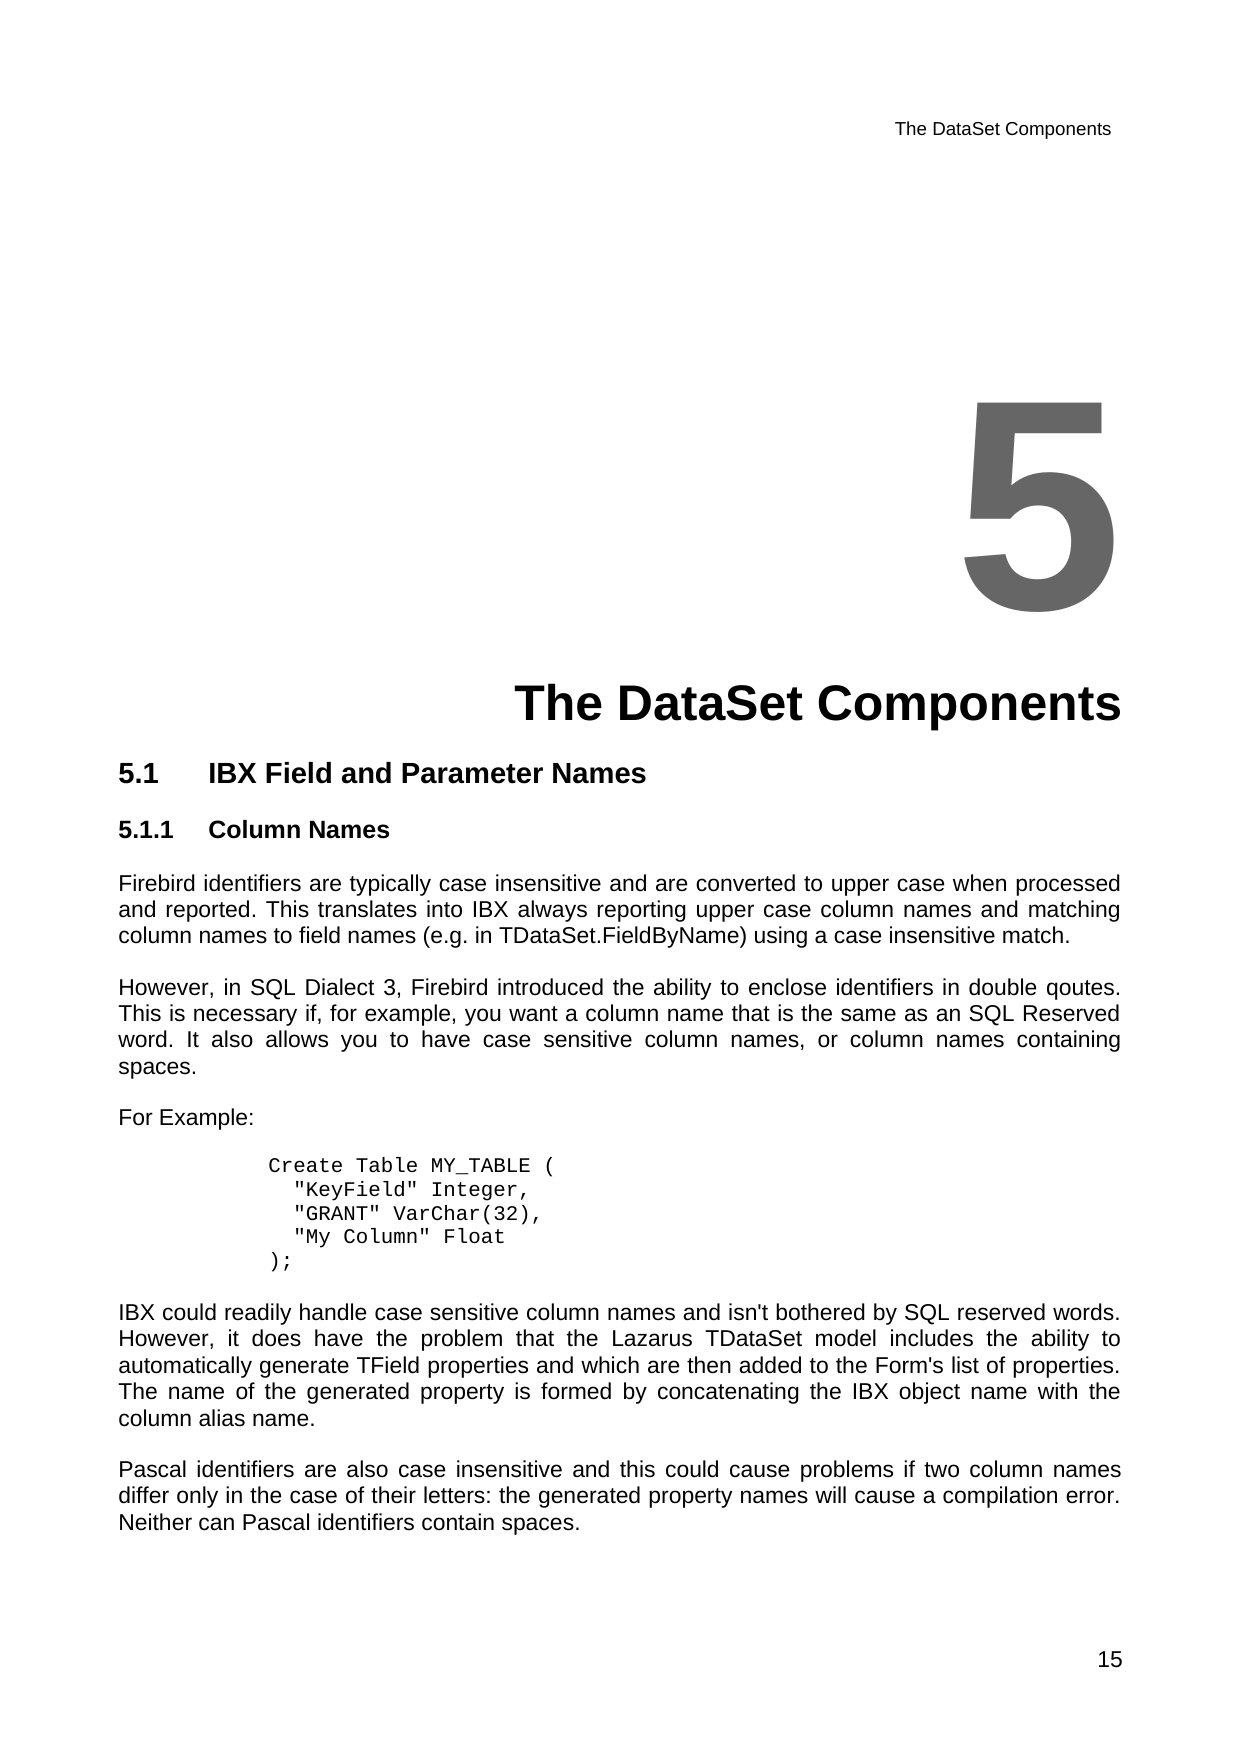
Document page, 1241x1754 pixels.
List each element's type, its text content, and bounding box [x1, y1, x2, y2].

text Firebird identifiers are typically case insensitive and are converted to upper case when processed and reported. This translates into IBX always reporting upper case column names and matching column names to field names (e.g. in TDataSet.FieldByName) using a case insensitive match. [118, 869, 1122, 948]
text Pascal identifiers are also case insensitive and this could cause problems if two column names differ only in the case of their letters: the generated property names will cause a compilation error. Neither can Pascal identifiers contain spaces. [118, 1456, 1122, 1535]
text "KeyField" Integer, [268, 1179, 1122, 1203]
text "GRANT" VarChar(32), [268, 1203, 1122, 1226]
text ); [268, 1250, 1122, 1273]
text IBX could readily handle case sensitive column names and isn't bothered by SQL reserved words. However, it does have the problem that the Lazarus TDataSet model includes the ability to automatically generate TField properties and which are then added to the Form's list of properties. The name of the generated property is formed by concatenating the IBX object name with the column alias name. [118, 1299, 1122, 1431]
text "My Column" Float [268, 1226, 1122, 1250]
subtitle The DataSet Components [81, 328, 1122, 731]
text For Example: [118, 1104, 1122, 1130]
subtitle IBX Field and Parameter Names [118, 756, 1122, 790]
text However, in SQL Dialect 3, Firebird introduced the ability to enclose identifiers in double qoutes. This is necessary if, for example, you want a column name that is the same as an SQL Reserved word. It also allows you to have case sensitive column names, or column names containing spaces. [118, 973, 1122, 1079]
text Create Table MY_TABLE ( [268, 1155, 1122, 1179]
subtitle Column Names [118, 815, 1122, 844]
